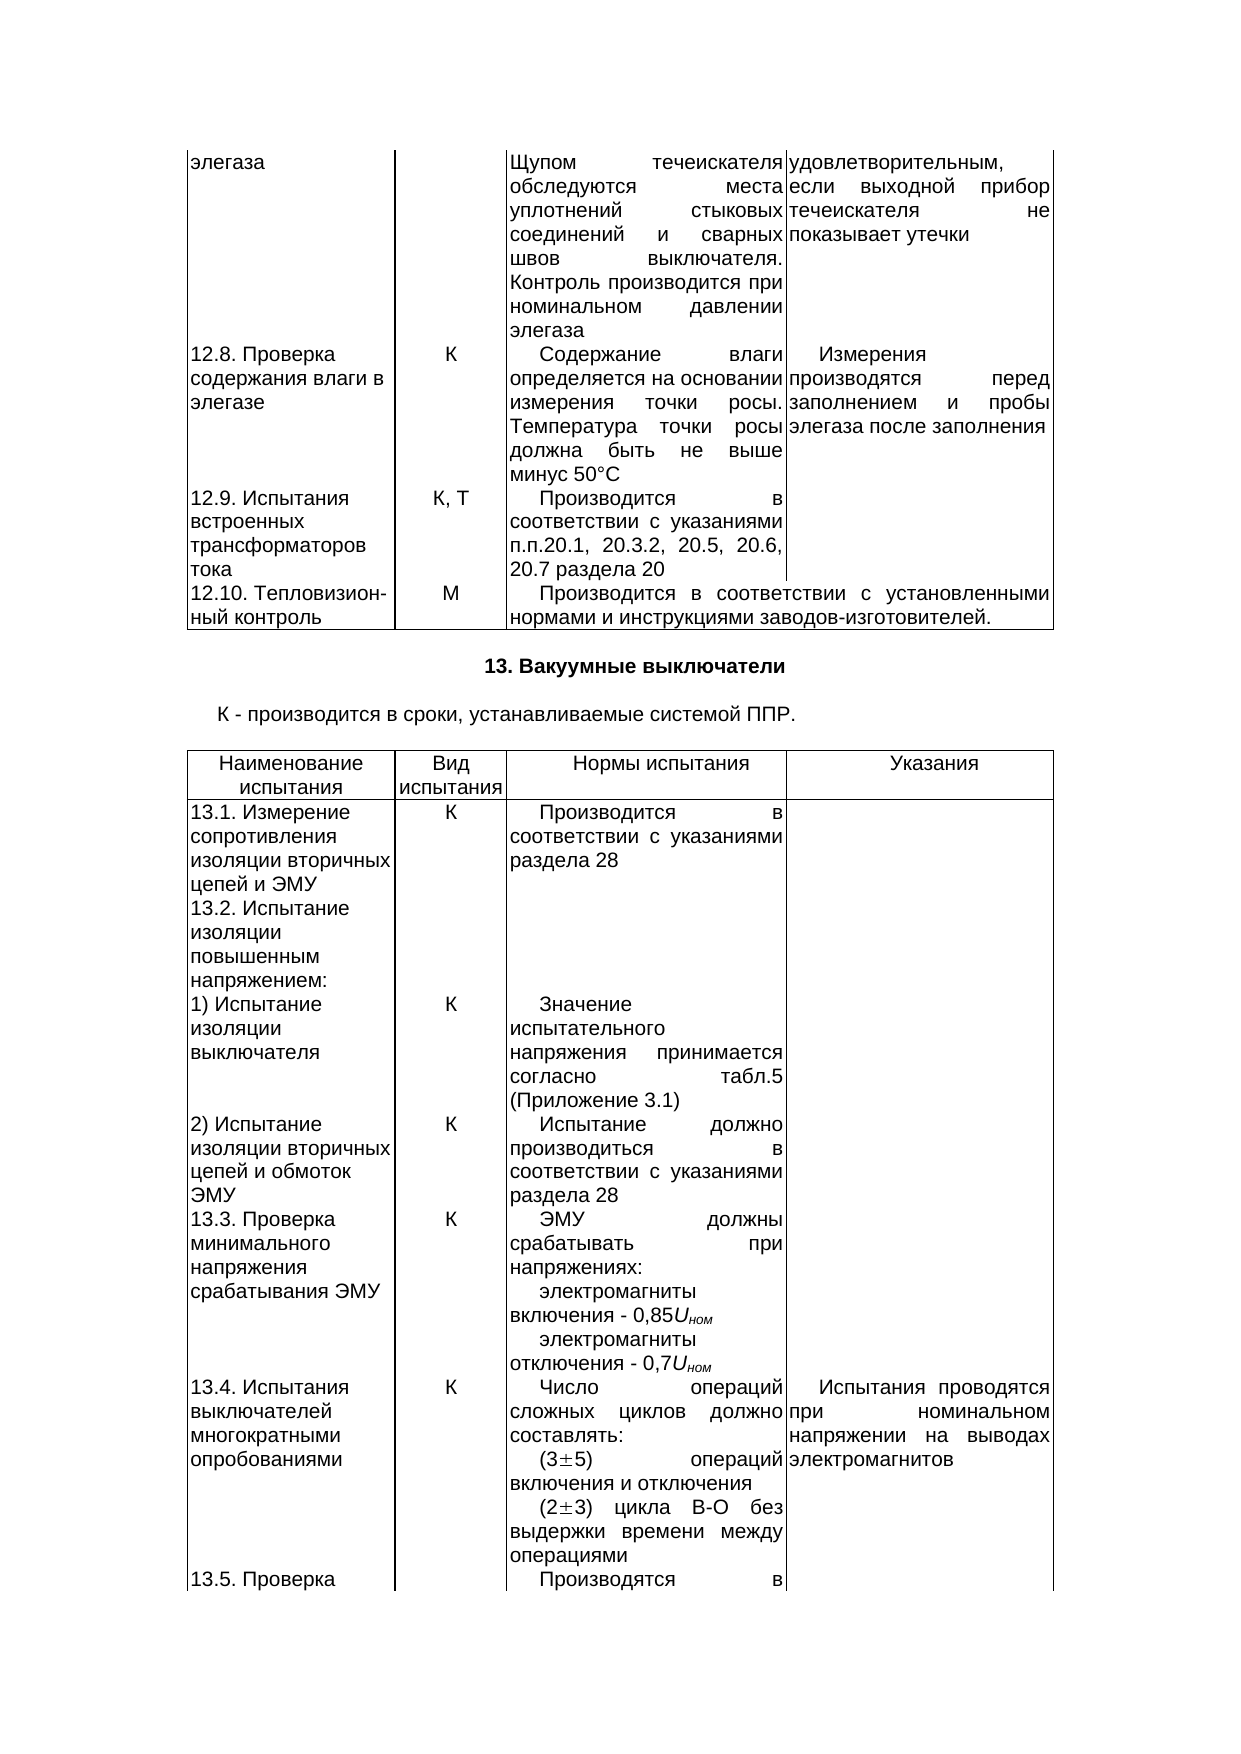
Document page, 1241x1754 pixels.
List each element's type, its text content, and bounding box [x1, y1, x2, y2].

table_cell К, Т [396, 485, 506, 581]
table_cell К [396, 800, 506, 896]
text 13. Вакуумные выключатели [187, 654, 1053, 678]
table_header Наименование испытания [188, 751, 394, 799]
table_cell Производятся в [507, 1567, 786, 1591]
table_cell К [396, 1207, 506, 1375]
table_cell Испытание должно производиться в соответствии с указаниями раздела 28 [507, 1111, 786, 1207]
table_cell 13.5. Проверка [188, 1567, 394, 1591]
table_cell Производится в соответствии с указаниями раздела 28 [507, 800, 786, 896]
table_cell удовлетворительным, если выходной прибор течеискателя не показывает утечки [787, 150, 1053, 342]
text К - производится в сроки, устанавливаемые системой ППР. [187, 702, 1053, 726]
table_header Указания [787, 751, 1053, 799]
table_header Вид испытания [396, 751, 506, 799]
table_cell Щупом течеискателя обследуются места уплотнений стыковых соединений и сварных швов выключателя. Контроль производится при номинальном давлении элегаза [507, 150, 786, 342]
table_cell К [396, 992, 506, 1111]
table_cell ЭМУ должны срабатывать при напряжениях: электромагниты включения - 0,85Uном электромагниты отключения - 0,7Uном [507, 1207, 786, 1375]
table_cell элегаза [188, 150, 394, 342]
table_cell [787, 992, 1053, 1111]
table_cell [787, 800, 1053, 896]
table_cell Содержание влаги определяется на основании измерения точки росы. Температура точки росы должна быть не выше минус 50°С [507, 342, 786, 485]
table_cell [787, 485, 1053, 581]
table_cell Значение испытательного напряжения принимается согласно табл.5 (Приложение 3.1) [507, 992, 786, 1111]
table_cell М [396, 581, 506, 629]
table_cell 12.8. Проверка содержания влаги в элегазе [188, 342, 394, 485]
table_cell Производится в соответствии с установленными нормами и инструкциями заводов-изготовителей. [507, 581, 1053, 629]
table_cell [787, 1111, 1053, 1207]
table_cell К [396, 1111, 506, 1207]
table_cell Число операций сложных циклов должно составлять: (35) операций включения и отключения (23) цикла В-О без выдержки времени между операциями [507, 1375, 786, 1567]
table_cell Испытания проводятся при номинальном напряжении на выводах электромагнитов [787, 1375, 1053, 1567]
table_cell 12.9. Испытания встроенных трансформаторов тока [188, 485, 394, 581]
table_cell 13.2. Испытание изоляции повышенным напряжением: [188, 896, 394, 992]
table_cell 12.10. Тепловизион-ный контроль [188, 581, 394, 629]
table_cell [787, 896, 1053, 992]
table_cell 2) Испытание изоляции вторичных цепей и обмоток ЭМУ [188, 1111, 394, 1207]
table_cell 13.1. Измерение сопротивления изоляции вторичных цепей и ЭМУ [188, 800, 394, 896]
table_cell К [396, 342, 506, 485]
table_cell 13.4. Испытания выключателей многократными опробованиями [188, 1375, 394, 1567]
table_cell [787, 1567, 1053, 1591]
table_cell 13.3. Проверка минимального напряжения срабатывания ЭМУ [188, 1207, 394, 1375]
table_cell [507, 896, 786, 992]
table_cell [396, 150, 506, 342]
table_cell Измерения производятся перед заполнением и пробы элегаза после заполнения [787, 342, 1053, 485]
table_cell 1) Испытание изоляции выключателя [188, 992, 394, 1111]
table_cell [396, 896, 506, 992]
table_header Нормы испытания [507, 751, 786, 799]
table_cell [396, 1567, 506, 1591]
table_cell [787, 1207, 1053, 1375]
table_cell Производится в соответствии с указаниями п.п.20.1, 20.3.2, 20.5, 20.6, 20.7 раздела 20 [507, 485, 786, 581]
table_cell К [396, 1375, 506, 1567]
